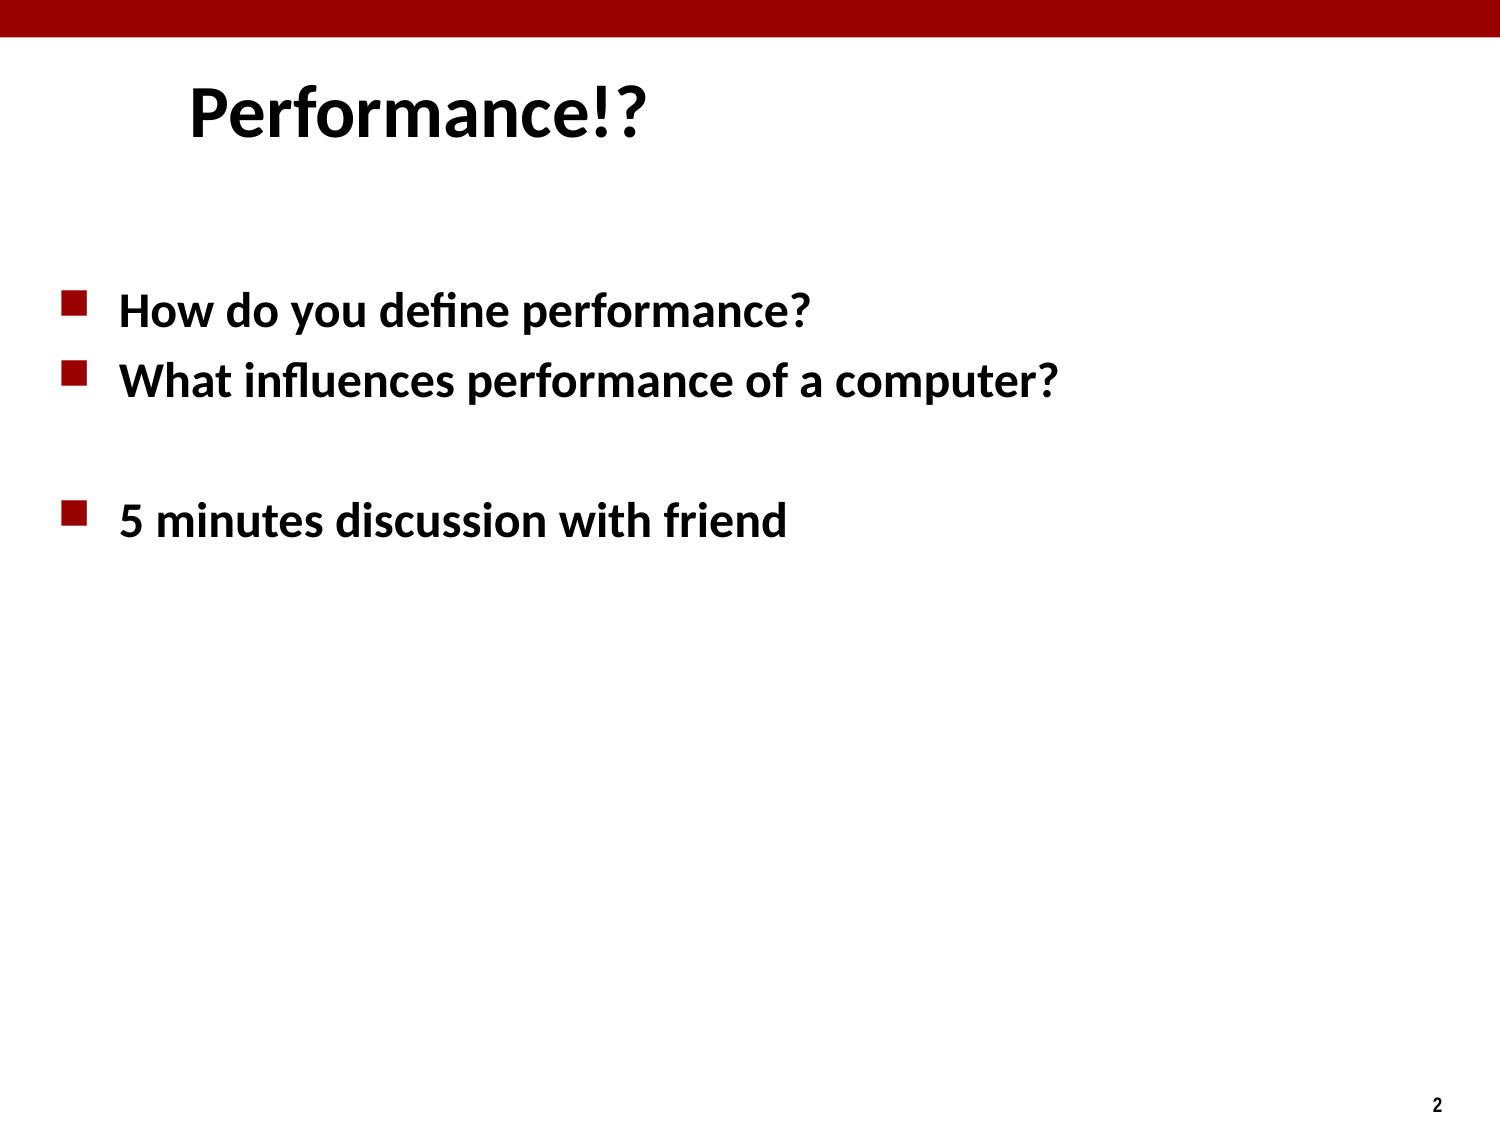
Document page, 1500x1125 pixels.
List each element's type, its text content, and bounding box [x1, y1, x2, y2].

list How do you define performance? What influences performance of a computer? 5 minutes discussion with friend [47, 200, 1475, 1058]
title Performance!? [174, 60, 1048, 155]
